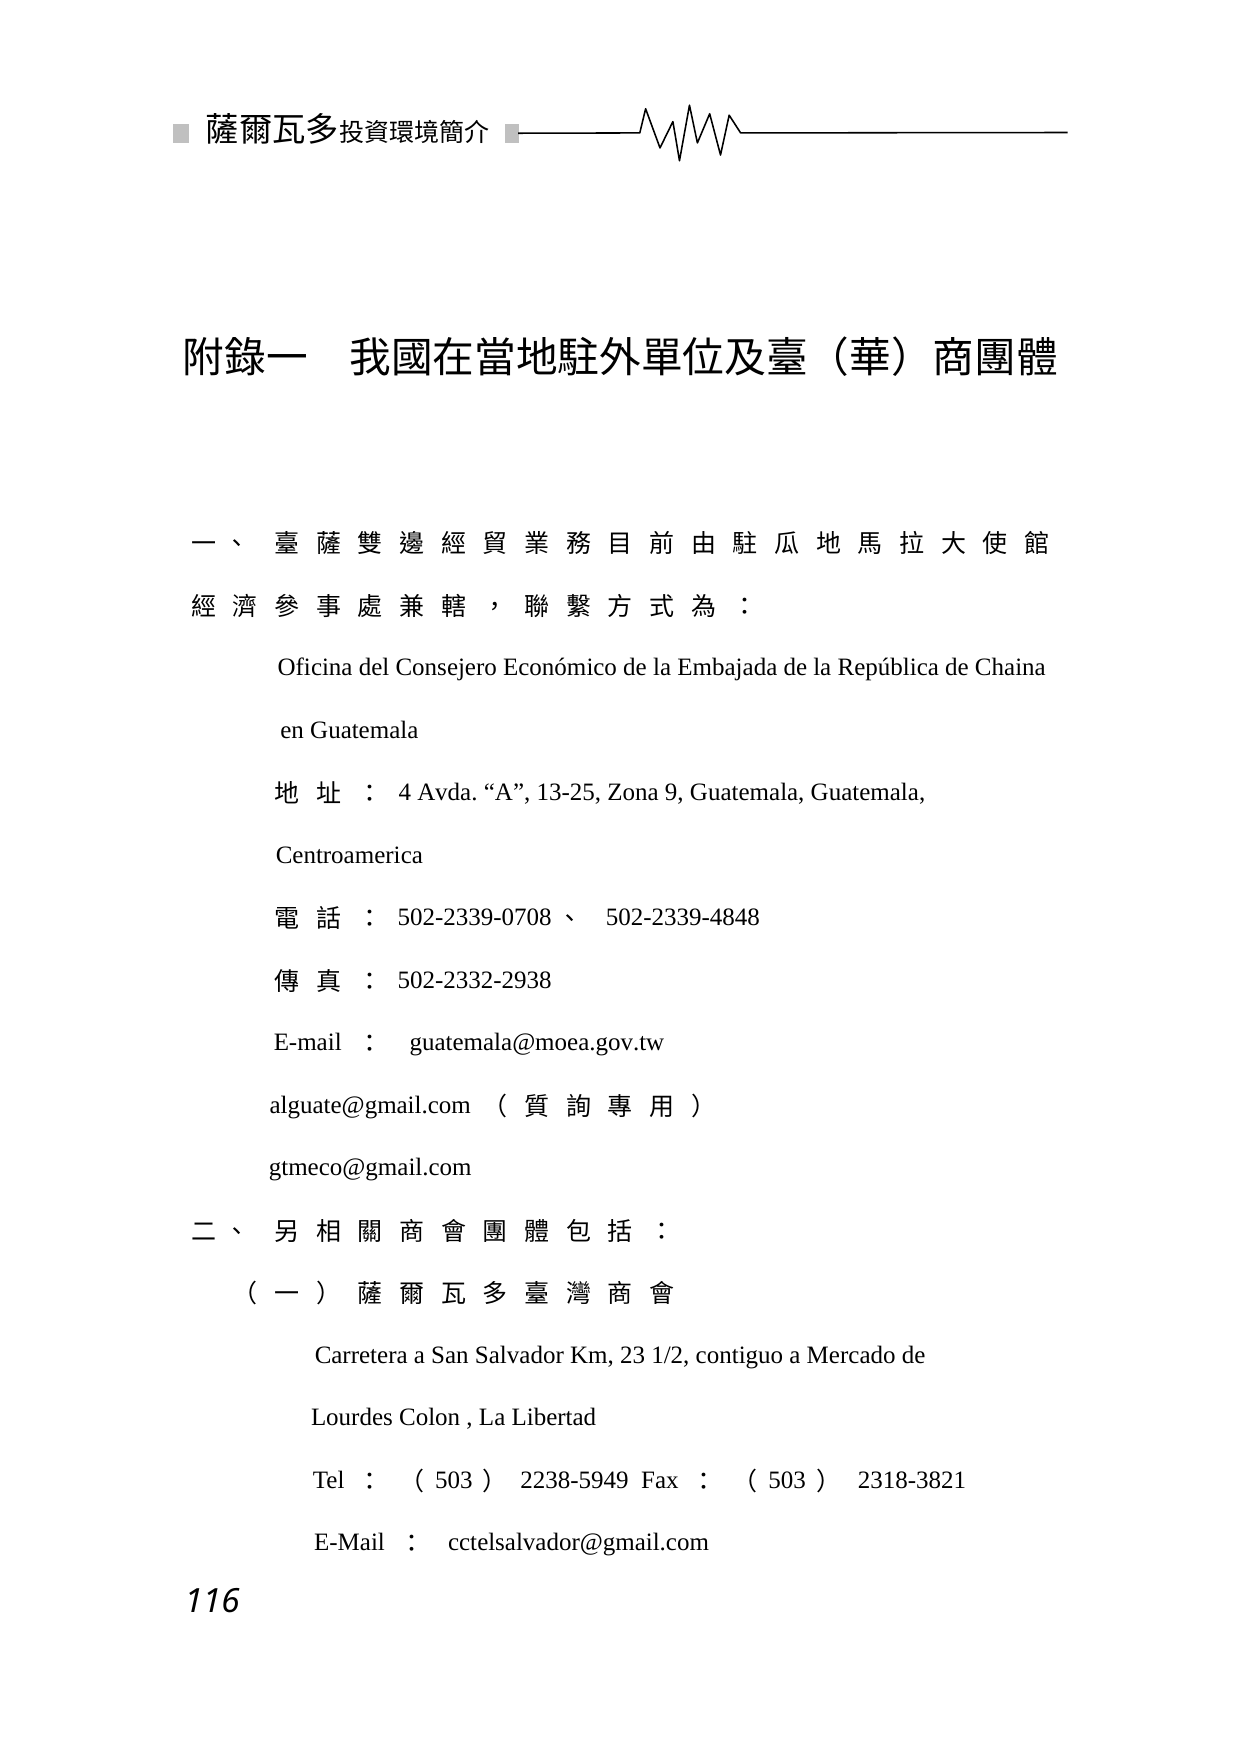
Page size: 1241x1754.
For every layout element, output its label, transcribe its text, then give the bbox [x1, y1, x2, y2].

text E-Mail：cctelsalvador@gmail.com [281, 1500, 1058, 1563]
text Oficina del Consejero Económico de la Embajada de la República de Chaina en Guatemala [232, 625, 1058, 750]
text 附錄一 我國在當地駐外單位及臺（華）商團體 [183, 313, 1058, 375]
text E-mail：guatemala@moea.gov.tw [232, 1000, 1058, 1063]
text 電話：502-2339-0708、502-2339-4848 [232, 875, 1058, 938]
text 傳真：502-2332-2938 [232, 938, 1058, 1000]
text Carretera a San Salvador Km, 23 1/2, contiguo a Mercado de [281, 1313, 1058, 1375]
text Tel：（503）2238-5949 Fax：（503）2318-3821 [281, 1438, 1058, 1500]
text Lourdes Colon , La Libertad [281, 1375, 1058, 1438]
text gtmeco@gmail.com [232, 1125, 1058, 1188]
text alguate@gmail.com（質詢專用） [232, 1063, 1058, 1125]
text 二、另相關商會團體包括： [183, 1188, 1058, 1250]
text 一、臺薩雙邊經貿業務目前由駐瓜地馬拉大使館經濟參事處兼轄，聯繫方式為： [183, 500, 1058, 625]
text （一）薩爾瓦多臺灣商會 [207, 1250, 1058, 1313]
text 地址：4 Avda. “A”, 13-25, Zona 9, Guatemala, Guatemala, Centroamerica [232, 750, 1058, 875]
